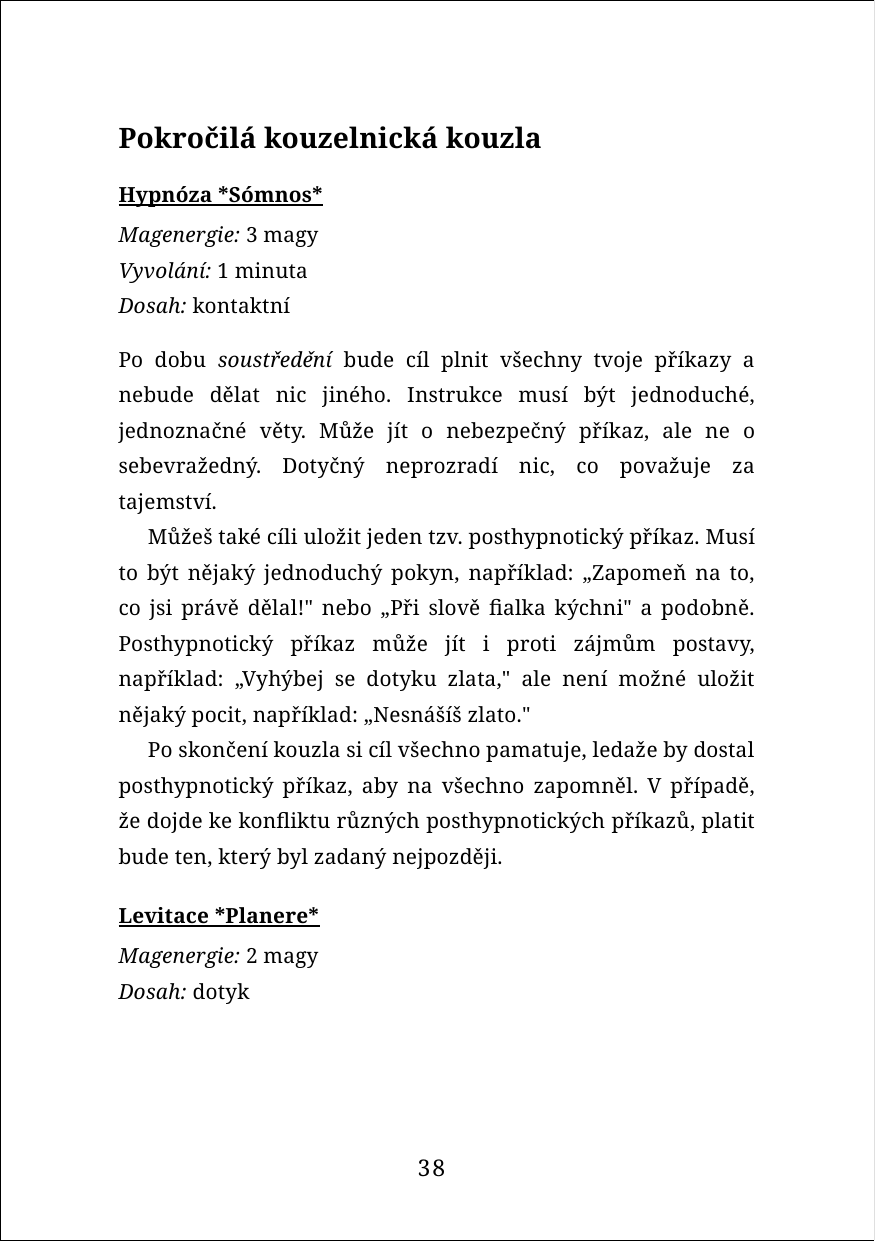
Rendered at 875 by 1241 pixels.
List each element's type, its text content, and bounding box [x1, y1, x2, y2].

text Po dobu soustředění bude cíl plnit všechny tvoje příkazy a nebude dělat nic jiného. Instrukce musí být jednoduché, jednoznačné věty. Může jít o nebezpečný příkaz, ale ne o sebevražedný. Dotyčný neprozradí nic, co považuje za tajemství. Můžeš také cíli uložit jeden tzv. posthypnotický příkaz. Musí to být nějaký jednoduchý pokyn, například: „Zapomeň na to, co jsi právě dělal!" nebo „Při slově fialka kýchni" a podobně. Posthypnotický příkaz může jít i proti zájmům postavy, například: „Vyhýbej se dotyku zlata," ale není možné uložit nějaký pocit, například: „Nesnášíš zlato." Po skončení kouzla si cíl všechno pamatuje, ledaže by dostal posthypnotický příkaz, aby na všechno zapomněl. V případě, že dojde ke konfliktu různých posthypnotických příkazů, platit bude ten, který byl zadaný nejpozději. [118, 345, 756, 870]
subtitle Pokročilá kouzelnická kouzla [118, 118, 756, 157]
text Magenergie: 3 magy Vyvolání: 1 minuta Dosah: kontaktní [118, 220, 756, 320]
text Magenergie: 2 magy Dosah: dotyk [118, 941, 756, 1005]
subtitle Levitace *Planere* [118, 901, 756, 929]
subtitle Hypnóza *Sómnos* [118, 180, 756, 209]
